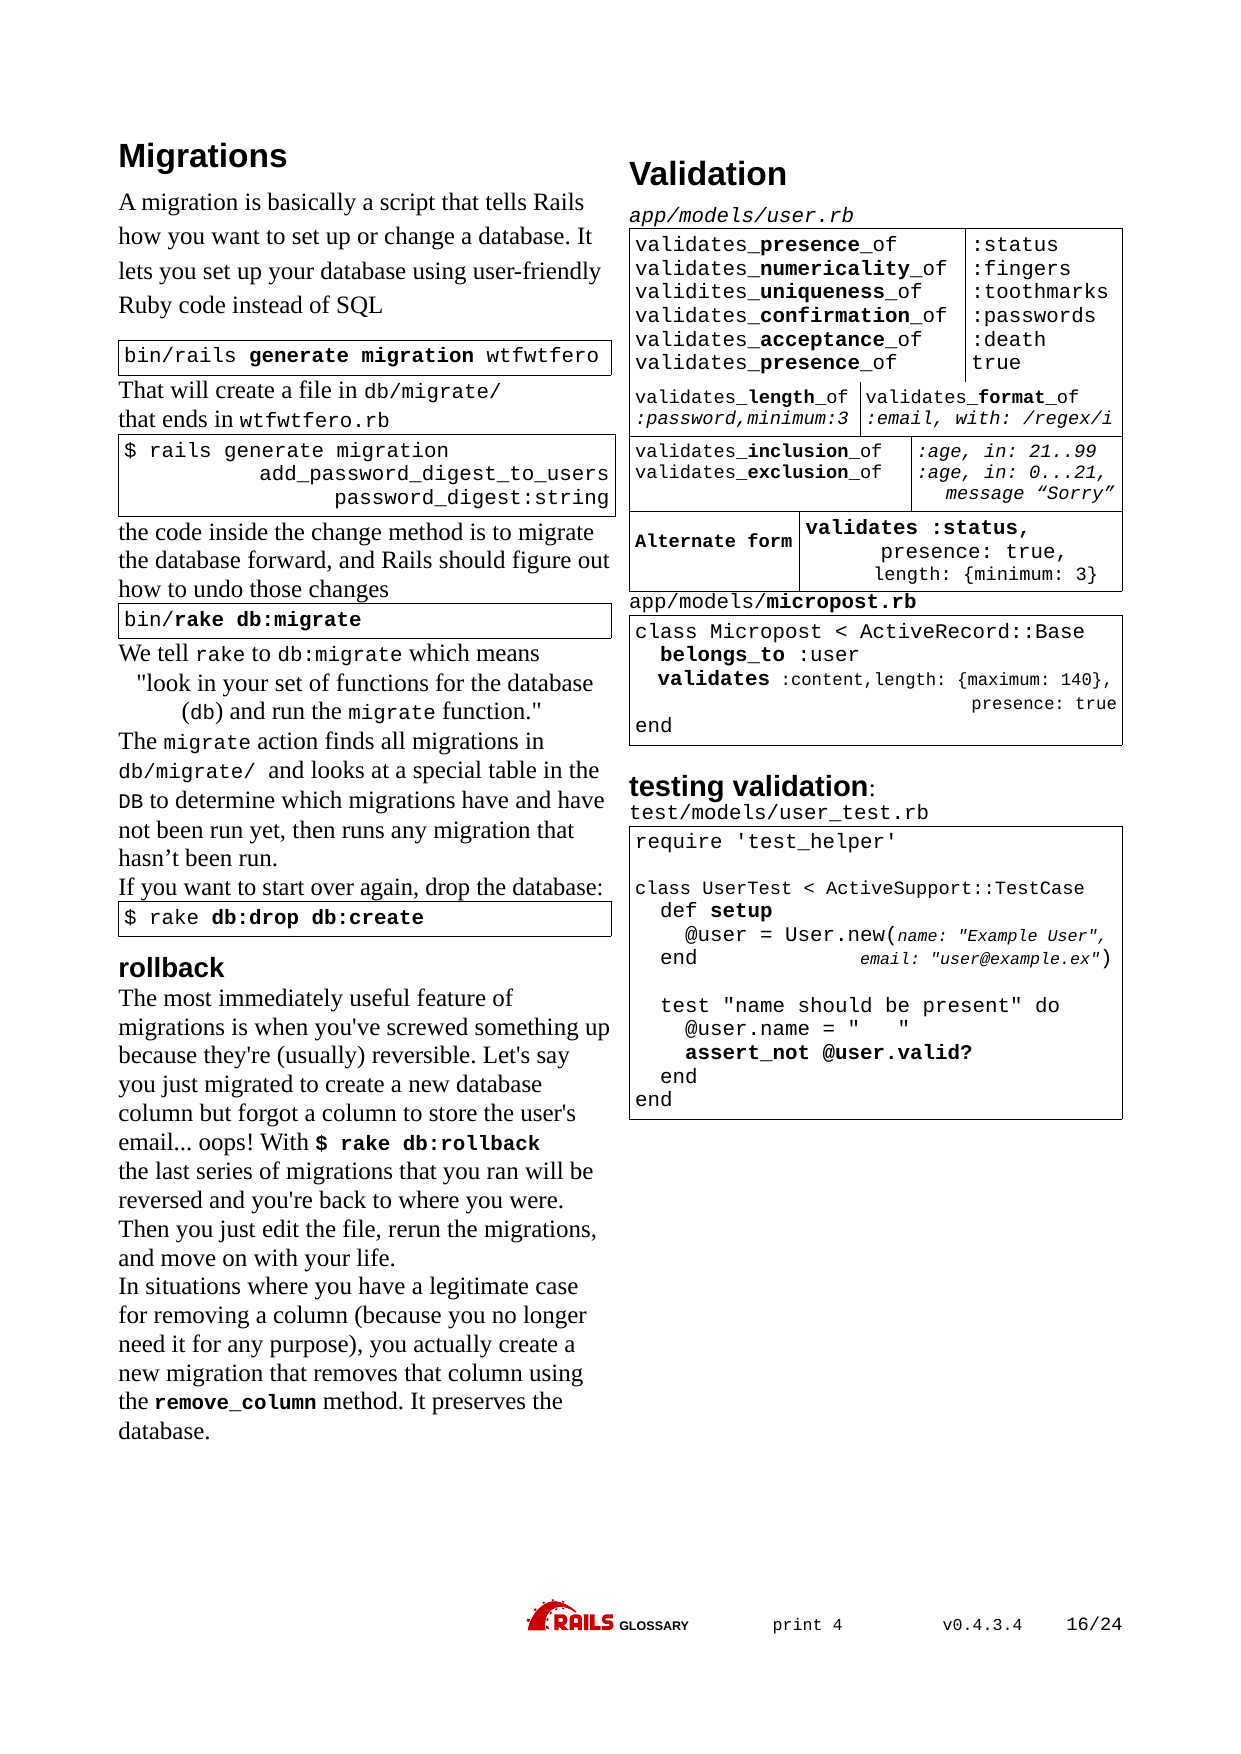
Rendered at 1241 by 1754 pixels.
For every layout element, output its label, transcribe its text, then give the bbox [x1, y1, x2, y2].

subtitle Migrations [118, 136, 611, 174]
subtitle Validation [629, 153, 1122, 192]
subtitle rollback [118, 951, 611, 983]
text The most immediately useful feature of migrations is when you've screwed something up because they're (usually) reversible. Let's say you just migrated to create a new database column but forgot a column to store the user's email... oops! With $ rake db:rollback [118, 983, 611, 1156]
text That will create a file in db/migrate/ [118, 376, 611, 404]
text We tell rake to db:migrate which means [118, 639, 611, 668]
text The migrate action finds all migrations in db/migrate/ and looks at a special table in the DB to determine which migrations have and have not been run yet, then runs any migration that hasn’t been run. [118, 726, 611, 872]
text app/models/user.rb [629, 205, 1122, 228]
table_cell :age, in: 21..99 :age, in: 0...21, message “Sorry” [912, 437, 1122, 511]
table_cell validates_inclusion_of validates_exclusion_of [630, 437, 911, 511]
text A migration is basically a script that tells Rails how you want to set up or change a database. It lets you set up your database using user-friendly Ruby code instead of SQL [118, 187, 611, 319]
text that ends in wtfwtfero.rb [118, 404, 611, 434]
table_cell validates_length_of :password,minimum:3 [630, 382, 860, 436]
table_header validates :status, presence: true, length: {minimum: 3} [800, 512, 1122, 591]
table_header bin/rake db:migrate [119, 604, 611, 638]
text app/models/micropost.rb [629, 592, 1122, 615]
table_header class Micropost < ActiveRecord::Base belongs_to :user validates :content,length: {maximum: 140}, presence: true end [630, 616, 1122, 745]
text testing validation: [629, 768, 1122, 802]
table_header $ rake db:drop db:create [119, 902, 611, 936]
text "look in your set of functions for the database (db) and run the migrate function." [118, 668, 611, 726]
text the last series of migrations that you ran will be reversed and you're back to where you were. Then you just edit the file, rerun the migrations, and move on with your life. [118, 1156, 611, 1271]
text If you want to start over again, drop the database: [118, 872, 611, 901]
text the code inside the change method is to migrate the database forward, and Rails should figure out how to undo those changes [118, 517, 611, 603]
table_header require 'test_helper' class UserTest < ActiveSupport::TestCase def setup @user = User.new(name: "Example User", end email: "user@example.ex") test "name should be present" do @user.name = " " assert_not @user.valid? end end [630, 827, 1122, 1119]
text In situations where you have a legitimate case for removing a column (because you no longer need it for any purpose), you actually create a new migration that removes that column using the remove_column method. It preserves the database. [118, 1271, 611, 1445]
table_header $ rails generate migration add_password_digest_to_users password_digest:string [119, 435, 615, 516]
table_header validates_presence_of validates_numericality_of validites_uniqueness_of validates_confirmation_of validates_acceptance_of validates_presence_of [630, 229, 965, 382]
text test/models/user_test.rb [629, 802, 1122, 826]
table_header Alternate form [630, 512, 799, 591]
table_header :status :fingers :toothmarks :passwords :death true [966, 229, 1122, 382]
table_cell validates_format_of :email, with: /regex/i [861, 382, 1122, 436]
table_header bin/rails generate migration wtfwtfero [119, 341, 611, 375]
